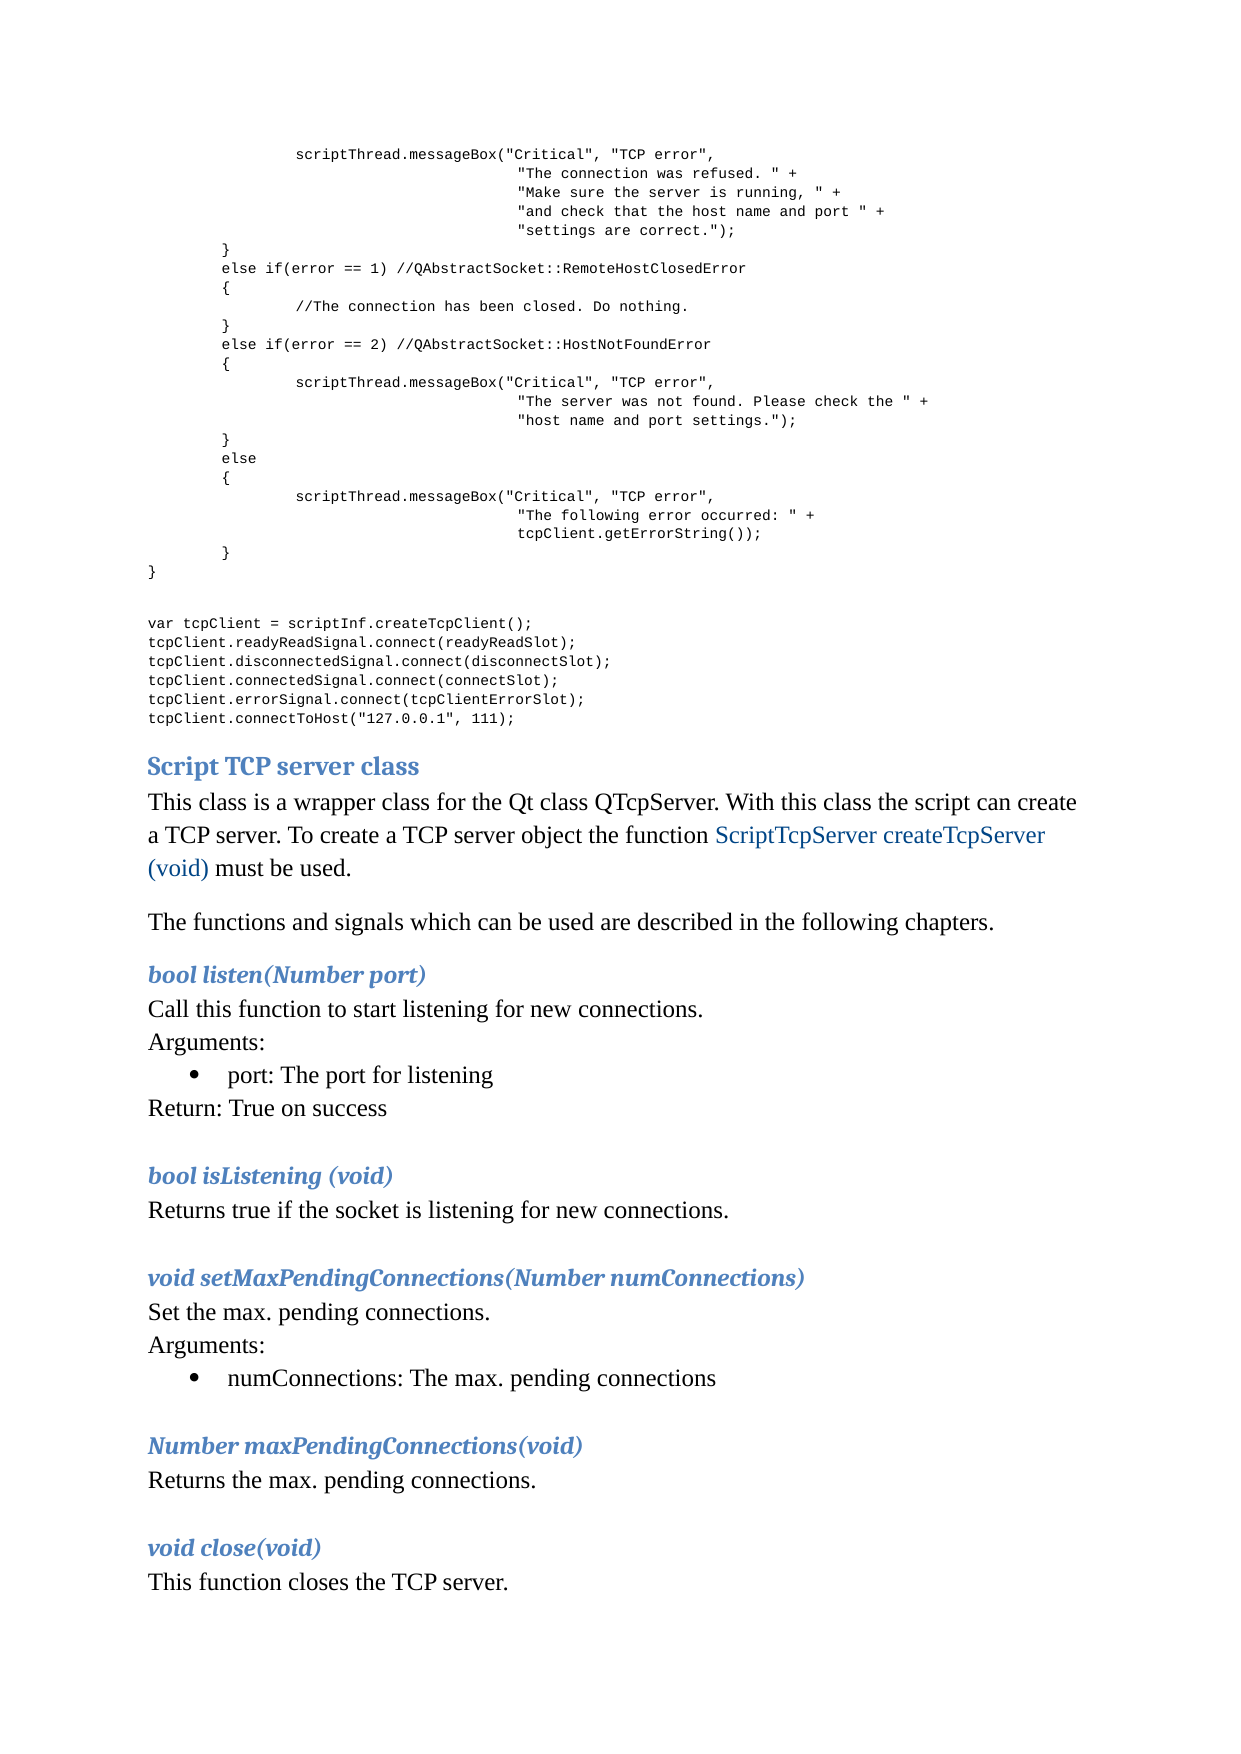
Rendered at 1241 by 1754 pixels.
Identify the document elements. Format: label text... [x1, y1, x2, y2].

text scriptThread.messageBox("Critical", "TCP error", [148, 489, 1093, 505]
text Set the max. pending connections. [148, 1297, 1093, 1326]
text } [148, 242, 1093, 259]
text else [148, 451, 1093, 467]
text { [148, 470, 1093, 486]
text } [148, 565, 1093, 581]
subtitle Script TCP server class [148, 751, 1093, 782]
text "The following error occurred: " + [148, 508, 1093, 524]
text "The server was not found. Please check the " + [148, 394, 1093, 411]
subtitle bool isListening (void) [148, 1162, 1093, 1191]
text Arguments: [148, 1330, 1093, 1358]
text } [148, 432, 1093, 448]
text tcpClient.connectedSignal.connect(connectSlot); [148, 673, 1093, 690]
text tcpClient.readyReadSignal.connect(readyReadSlot); [148, 636, 1093, 652]
text "The connection was refused. " + [148, 167, 1093, 183]
text tcpClient.connectToHost("127.0.0.1", 111); [148, 711, 1093, 728]
text //The connection has been closed. Do nothing. [148, 299, 1093, 316]
text "host name and port settings."); [148, 413, 1093, 429]
subtitle bool listen(Number port) [148, 961, 1093, 989]
text { [148, 356, 1093, 373]
text This function closes the TCP server. [148, 1567, 1093, 1596]
text Returns true if the socket is listening for new connections. [148, 1195, 1093, 1223]
subtitle void close(void) [148, 1534, 1093, 1562]
text Return: True on success [148, 1093, 1093, 1122]
subtitle Number maxPendingConnections(void) [148, 1432, 1093, 1461]
text The functions and signals which can be used are described in the following chapters. [148, 907, 1093, 936]
text tcpClient.errorSignal.connect(tcpClientErrorSlot); [148, 692, 1093, 709]
text var tcpClient = scriptInf.createTcpClient(); [148, 617, 1093, 633]
text scriptThread.messageBox("Critical", "TCP error", [148, 148, 1093, 164]
text scriptThread.messageBox("Critical", "TCP error", [148, 375, 1093, 392]
text "and check that the host name and port " + [148, 204, 1093, 221]
text tcpClient.getErrorString()); [148, 527, 1093, 543]
text This class is a wrapper class for the Qt class QTcpServer. With this class the script can create a TCP server. To create a TCP server object the function ScriptTcpServer createTcpServer (void) must be used. [148, 787, 1093, 882]
text "Make sure the server is running, " + [148, 186, 1093, 202]
text Returns the max. pending connections. [148, 1465, 1093, 1493]
text tcpClient.disconnectedSignal.connect(disconnectSlot); [148, 654, 1093, 671]
text } [148, 318, 1093, 335]
text Call this function to start listening for new connections. [148, 994, 1093, 1022]
text else if(error == 2) //QAbstractSocket::HostNotFoundError [148, 337, 1093, 354]
text else if(error == 1) //QAbstractSocket::RemoteHostClosedError [148, 261, 1093, 278]
text { [148, 280, 1093, 297]
list numConnections: The max. pending connections [190, 1363, 1093, 1392]
text } [148, 546, 1093, 562]
text Arguments: [148, 1027, 1093, 1056]
list port: The port for listening [190, 1060, 1093, 1088]
subtitle void setMaxPendingConnections(Number numConnections) [148, 1264, 1093, 1292]
text "settings are correct."); [148, 223, 1093, 240]
